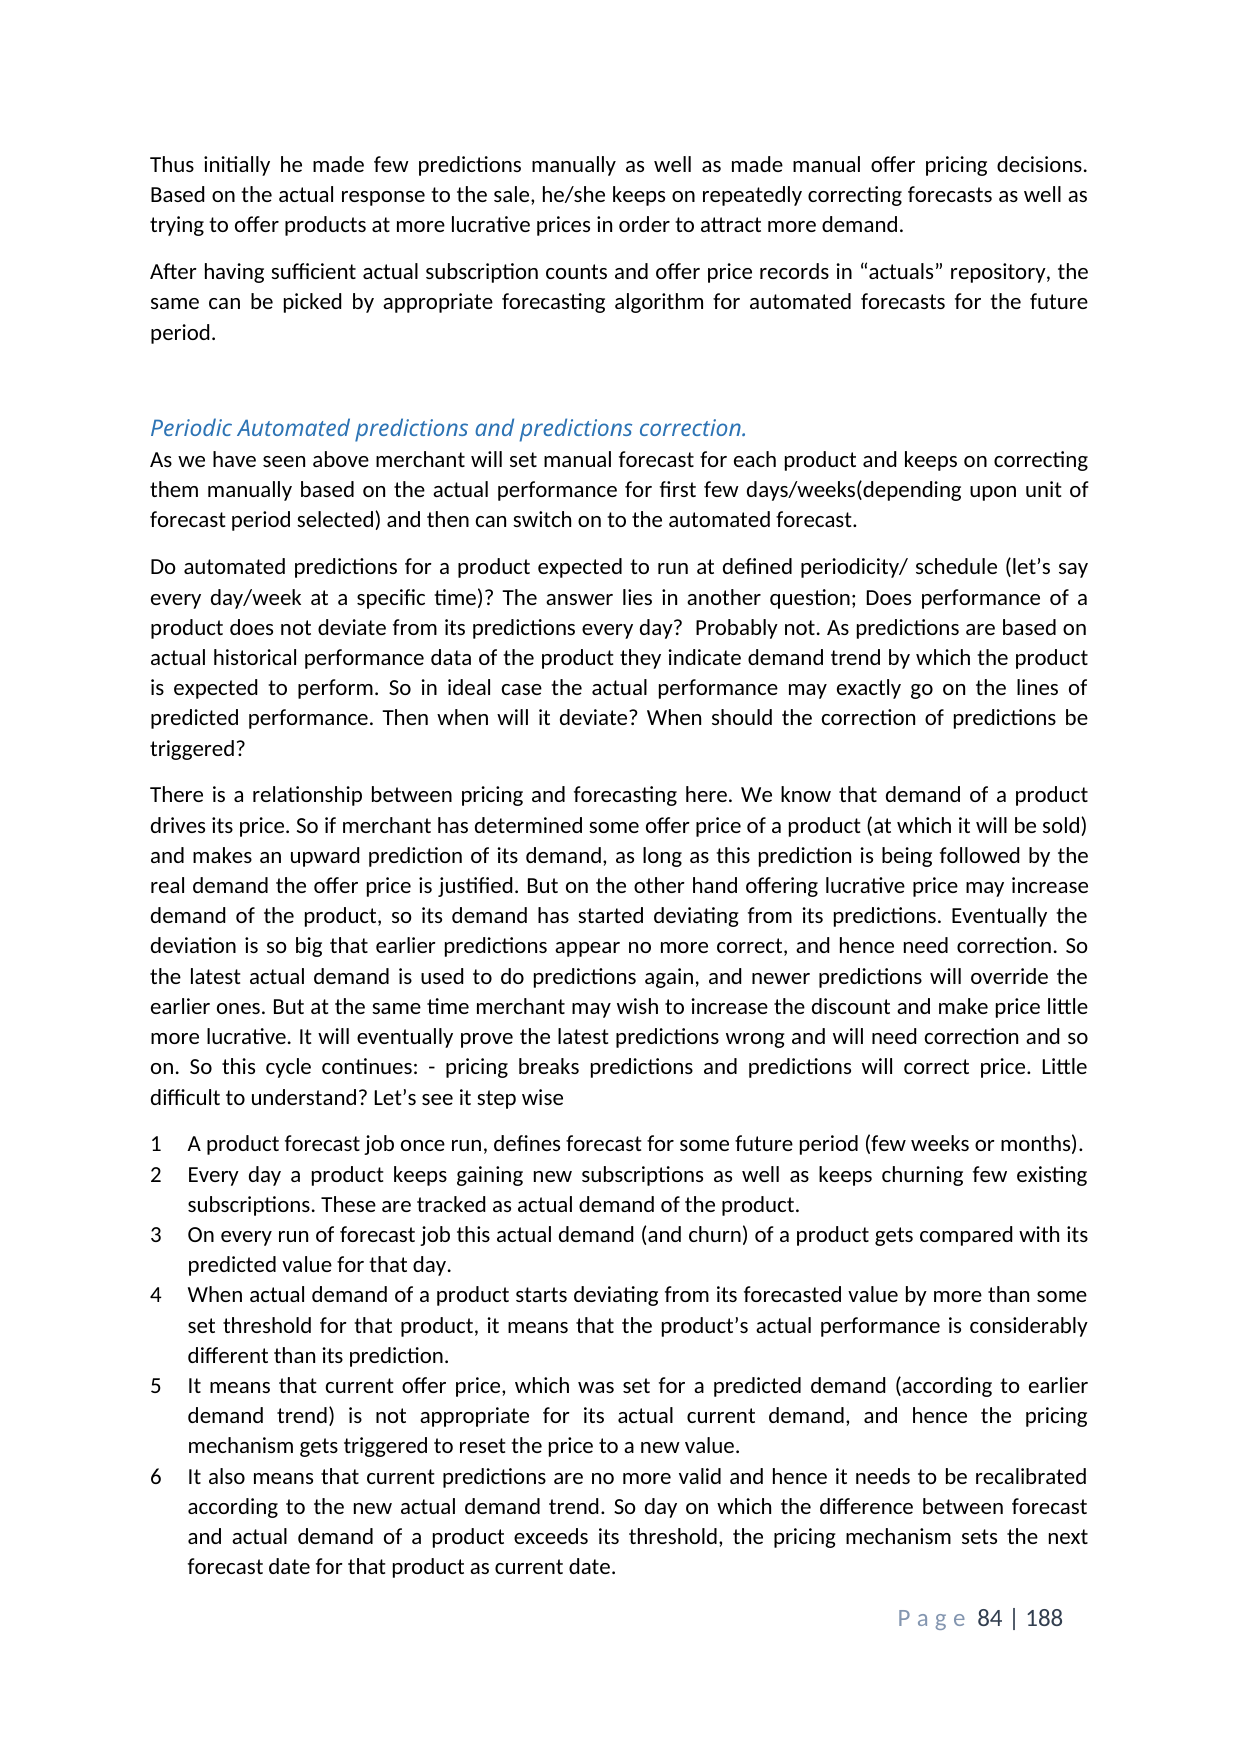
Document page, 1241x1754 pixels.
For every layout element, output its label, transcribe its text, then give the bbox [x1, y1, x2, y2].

text Thus initially he made few predictions manually as well as made manual offer pricing decisions. Based on the actual response to the sale, he/she keeps on repeatedly correcting forecasts as well as trying to offer products at more lucrative prices in order to attract more demand. [150, 150, 1090, 238]
subtitle Periodic Automated predictions and predictions correction. [150, 411, 1090, 443]
list A product forecast job once run, defines forecast for some future period (few weeks or months). [150, 1129, 1090, 1158]
text There is a relationship between pricing and forecasting here. We know that demand of a product drives its price. So if merchant has determined some offer price of a product (at which it will be sold) and makes an upward prediction of its demand, as long as this prediction is being followed by the real demand the offer price is justified. But on the other hand offering lucrative price may increase demand of the product, so its demand has started deviating from its predictions. Eventually the deviation is so big that earlier predictions appear no more correct, and hence need correction. So the latest actual demand is used to do predictions again, and newer predictions will override the earlier ones. But at the same time merchant may wish to increase the discount and make price little more lucrative. It will eventually prove the latest predictions wrong and will need correction and so on. So this cycle continues: - pricing breaks predictions and predictions will correct price. Little difficult to understand? Let’s see it step wise [150, 781, 1090, 1111]
list Every day a product keeps gaining new subscriptions as well as keeps churning few existing subscriptions. These are tracked as actual demand of the product. [150, 1160, 1090, 1218]
list When actual demand of a product starts deviating from its forecasted value by more than some set threshold for that product, it means that the product’s actual performance is considerably different than its prediction. [150, 1281, 1090, 1369]
text As we have seen above merchant will set manual forecast for each product and keeps on correcting them manually based on the actual performance for first few days/weeks(depending upon unit of forecast period selected) and then can switch on to the automated forecast. [150, 445, 1090, 534]
list It means that current offer price, which was set for a predicted demand (according to earlier demand trend) is not appropriate for its actual current demand, and hence the pricing mechanism gets triggered to reset the price to a new value. [150, 1371, 1090, 1460]
text Do automated predictions for a product expected to run at defined periodicity/ schedule (let’s say every day/week at a specific time)? The answer lies in another question; Does performance of a product does not deviate from its predictions every day? Probably not. As predictions are based on actual historical performance data of the product they indicate demand trend by which the product is expected to perform. So in ideal case the actual performance may exactly go on the lines of predicted performance. Then when will it deviate? When should the correction of predictions be triggered? [150, 552, 1090, 762]
text After having sufficient actual subscription counts and offer price records in “actuals” repository, the same can be picked by appropriate forecasting algorithm for automated forecasts for the future period. [150, 257, 1090, 346]
list It also means that current predictions are no more valid and hence it needs to be recalibrated according to the new actual demand trend. So day on which the difference between forecast and actual demand of a product exceeds its threshold, the pricing mechanism sets the next forecast date for that product as current date. [150, 1462, 1090, 1581]
list On every run of forecast job this actual demand (and churn) of a product gets compared with its predicted value for that day. [150, 1220, 1090, 1278]
